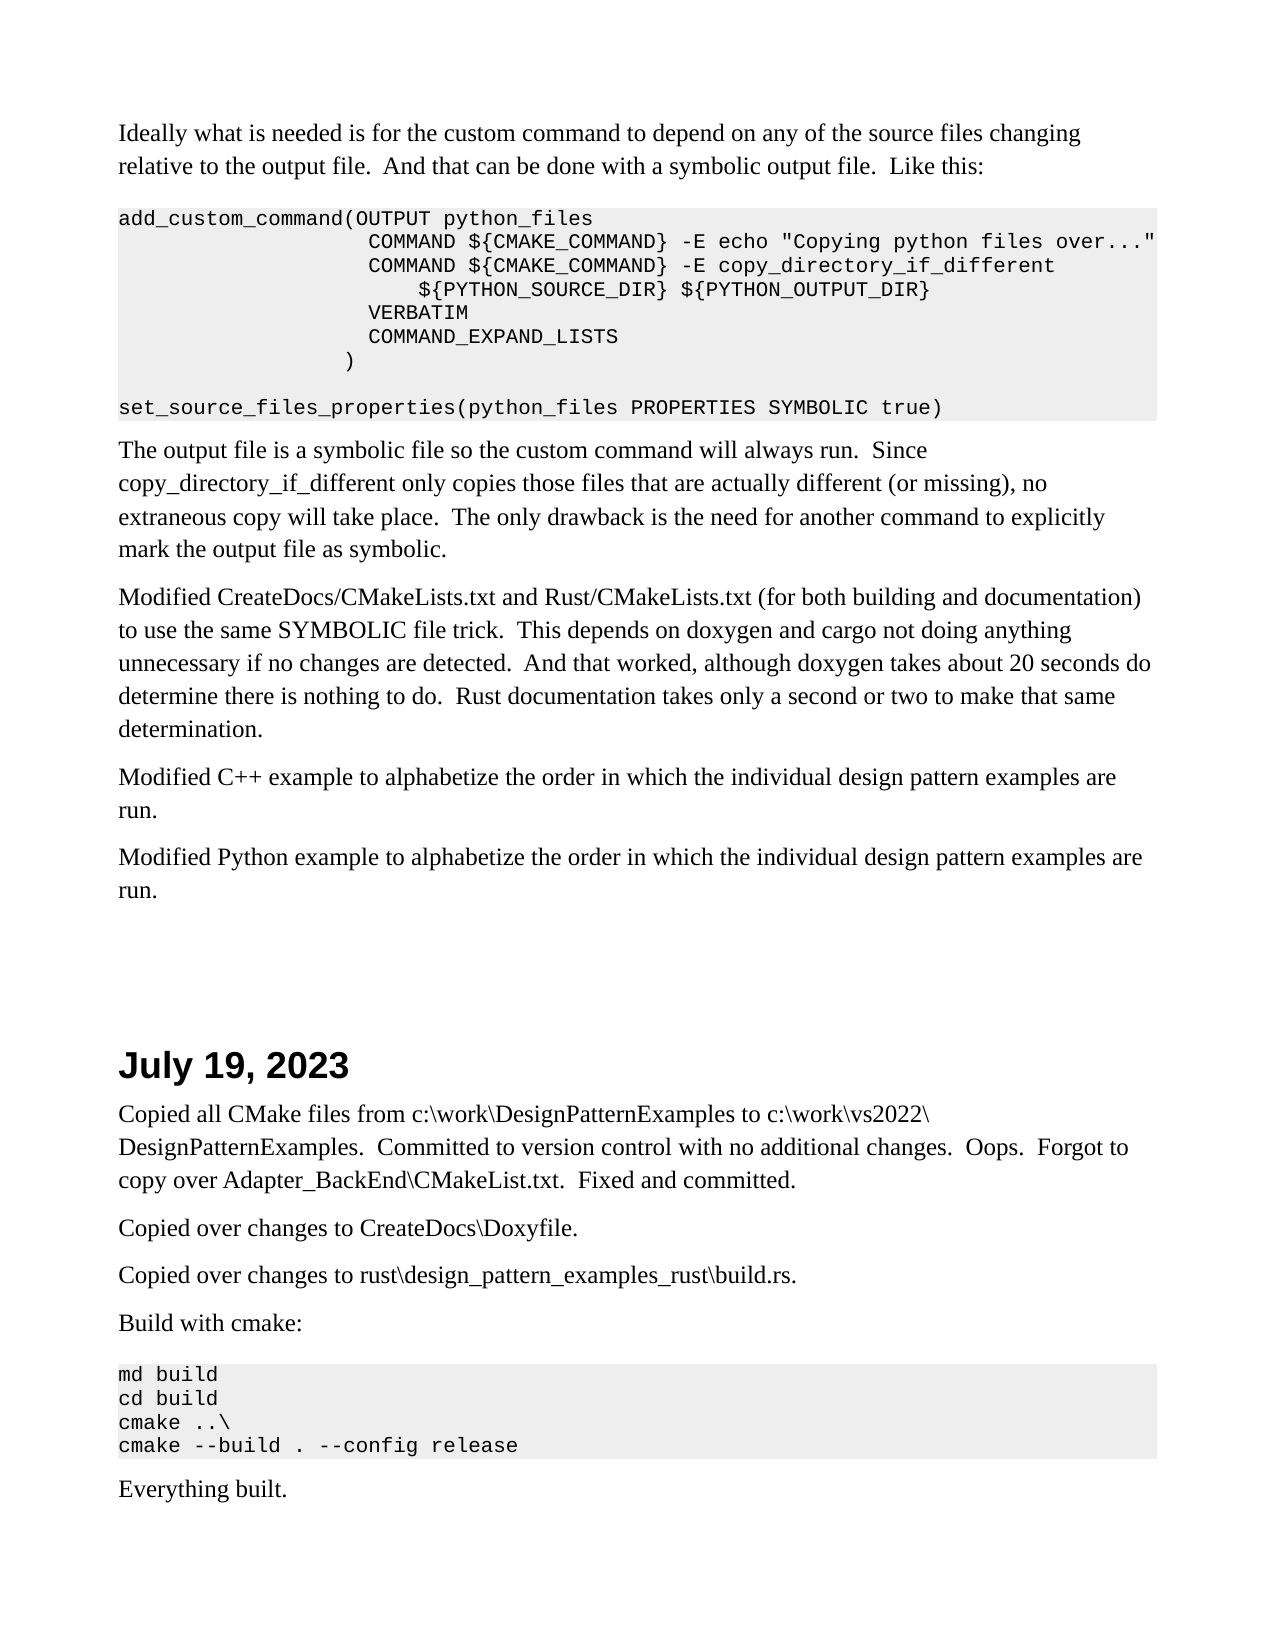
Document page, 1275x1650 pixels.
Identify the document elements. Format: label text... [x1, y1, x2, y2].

text COMMAND_EXPAND_LISTS [118, 326, 1157, 349]
text Copied over changes to CreateDocs\Doxyfile. [118, 1213, 1157, 1241]
text Everything built. [118, 1474, 1157, 1503]
subtitle July 19, 2023 [118, 1043, 1157, 1086]
text VERBATIM [118, 302, 1157, 326]
text md build [118, 1364, 1157, 1388]
text COMMAND ${CMAKE_COMMAND} -E echo "Copying python files over..." [118, 231, 1157, 255]
text cd build [118, 1388, 1157, 1412]
text Modified C++ example to alphabetize the order in which the individual design pattern examples are run. [118, 762, 1157, 824]
text Copied all CMake files from c:\work\DesignPatternExamples to c:\work\vs2022\DesignPatternExamples. Committed to version control with no additional changes. Oops. Forgot to copy over Adapter_BackEnd\CMakeList.txt. Fixed and committed. [118, 1099, 1157, 1194]
text Copied over changes to rust\design_pattern_examples_rust\build.rs. [118, 1260, 1157, 1289]
text ) [118, 349, 1157, 373]
text Build with cmake: [118, 1308, 1157, 1337]
text Modified CreateDocs/CMakeLists.txt and Rust/CMakeLists.txt (for both building and documentation) to use the same SYMBOLIC file trick. This depends on doxygen and cargo not doing anything unnecessary if no changes are detected. And that worked, although doxygen takes about 20 seconds do determine there is nothing to do. Rust documentation takes only a second or two to make that same determination. [118, 582, 1157, 743]
text cmake ..\ [118, 1412, 1157, 1435]
text The output file is a symbolic file so the custom command will always run. Since copy_directory_if_different only copies those files that are actually different (or missing), no extraneous copy will take place. The only drawback is the need for another command to explicitly mark the output file as symbolic. [118, 436, 1157, 563]
text set_source_files_properties(python_files PROPERTIES SYMBOLIC true) [118, 397, 1157, 421]
text Ideally what is needed is for the custom command to depend on any of the source files changing relative to the output file. And that can be done with a symbolic output file. Like this: [118, 118, 1157, 180]
text Modified Python example to alphabetize the order in which the individual design pattern examples are run. [118, 842, 1157, 904]
text cmake --build . --config release [118, 1435, 1157, 1459]
text ${PYTHON_SOURCE_DIR} ${PYTHON_OUTPUT_DIR} [118, 279, 1157, 302]
text add_custom_command(OUTPUT python_files [118, 208, 1157, 231]
text COMMAND ${CMAKE_COMMAND} -E copy_directory_if_different [118, 255, 1157, 279]
